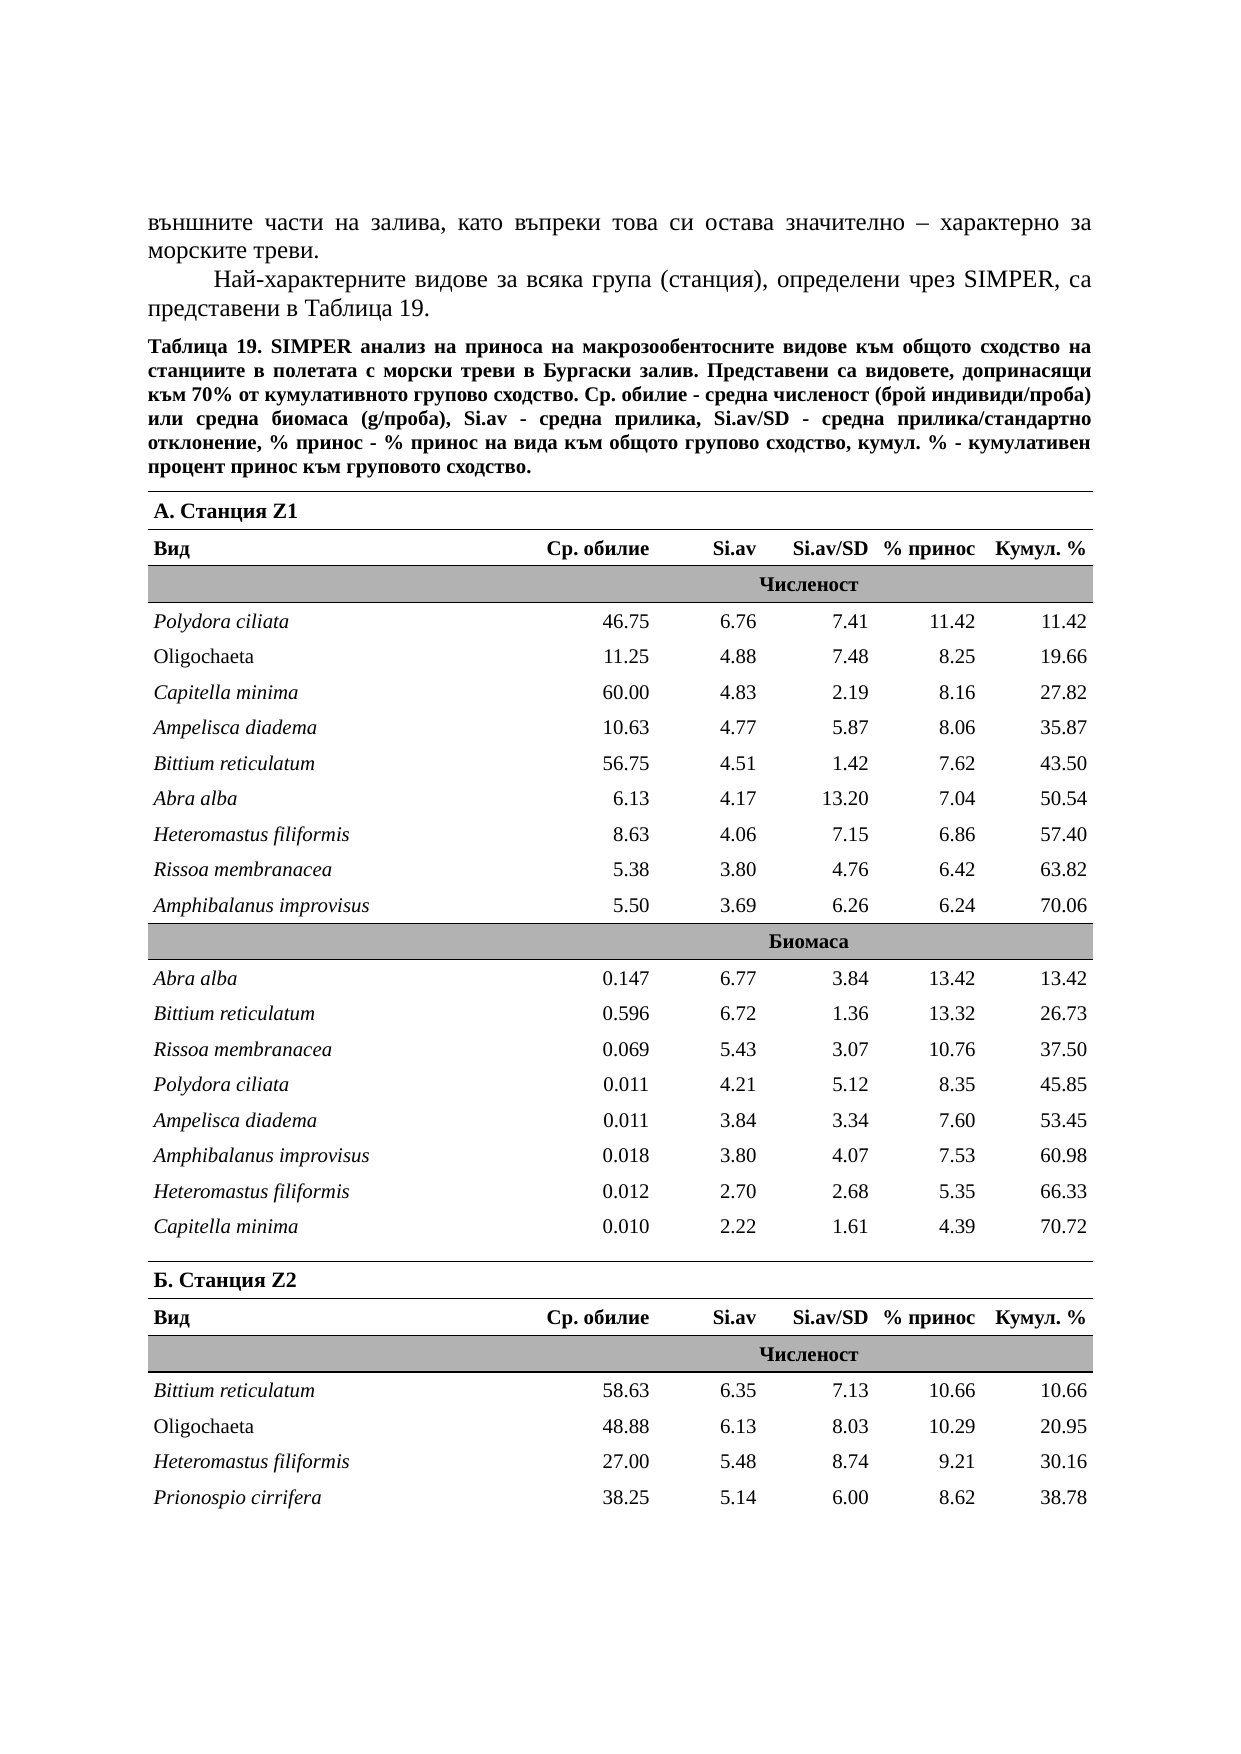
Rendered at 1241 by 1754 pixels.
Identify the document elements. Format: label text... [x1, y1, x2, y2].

table_cell 38.25 [525, 1479, 655, 1514]
table_cell 7.62 [874, 745, 981, 780]
table_cell 6.42 [874, 851, 981, 887]
table_cell Численост [525, 1336, 1093, 1371]
table_cell 11.42 [874, 603, 981, 638]
table_cell 48.88 [525, 1408, 655, 1443]
table_cell 5.14 [655, 1479, 762, 1514]
table_cell 5.43 [655, 1031, 762, 1067]
text външните части на залива, като въпреки това си остава значително – характерно за морските треви. [148, 207, 1093, 264]
text Най-характерните видове за всяка група (станция), определени чрез SIMPER, са представени в Таблица 19. [148, 264, 1093, 322]
table_cell 4.83 [655, 674, 762, 709]
table_cell 35.87 [981, 709, 1093, 745]
table_cell Rissoa membranacea [148, 851, 525, 887]
table_cell 57.40 [981, 816, 1093, 851]
table_cell 6.13 [655, 1408, 762, 1443]
table_cell [148, 1336, 525, 1371]
table_cell [874, 1244, 981, 1261]
table_cell 7.15 [762, 816, 874, 851]
table_cell 8.74 [762, 1444, 874, 1479]
table_cell Ampelisca diadema [148, 709, 525, 745]
table_cell [762, 1244, 874, 1261]
table_cell 3.84 [655, 1102, 762, 1138]
table_cell 3.07 [762, 1031, 874, 1067]
table_cell 13.42 [981, 960, 1093, 996]
table_cell Polydora ciliata [148, 1067, 525, 1102]
table_cell 4.06 [655, 816, 762, 851]
table_cell Rissoa membranacea [148, 1031, 525, 1067]
table_cell Кумул. % [981, 1299, 1093, 1335]
table_cell Ampelisca diadema [148, 1102, 525, 1138]
table_cell Bittium reticulatum [148, 996, 525, 1031]
table_cell Capitella minima [148, 674, 525, 709]
table_cell 70.72 [981, 1209, 1093, 1244]
table_cell 2.19 [762, 674, 874, 709]
table_cell 10.66 [874, 1373, 981, 1408]
table_cell 13.42 [874, 960, 981, 996]
table_cell Биомаса [525, 924, 1093, 959]
table_cell 7.41 [762, 603, 874, 638]
table_cell Bittium reticulatum [148, 1373, 525, 1408]
table_cell [148, 566, 525, 602]
table_cell 3.84 [762, 960, 874, 996]
table_cell 9.21 [874, 1444, 981, 1479]
table_cell 53.45 [981, 1102, 1093, 1138]
table_cell 4.07 [762, 1138, 874, 1173]
table_cell 60.00 [525, 674, 655, 709]
table_cell 50.54 [981, 780, 1093, 816]
table_cell Oligochaeta [148, 638, 525, 674]
table_cell Si.av [655, 1299, 762, 1335]
table_cell Б. Станция Z2 [148, 1262, 1093, 1298]
table_cell 4.17 [655, 780, 762, 816]
table_header А. Станция Z1 [148, 492, 1093, 529]
table_cell 6.76 [655, 603, 762, 638]
table_cell 6.35 [655, 1373, 762, 1408]
table_cell 11.25 [525, 638, 655, 674]
table_cell 4.76 [762, 851, 874, 887]
table_cell 56.75 [525, 745, 655, 780]
table_cell 26.73 [981, 996, 1093, 1031]
table_cell Вид [148, 1299, 525, 1335]
table_cell 7.04 [874, 780, 981, 816]
text Таблица 19. SIMPER анализ на приноса на макрозообентосните видове към общото сходство на станциите в полетата с морски треви в Бургаски залив. Представени са видовете, допринасящи към 70% от кумулативното групово сходство. Ср. обилие - средна численост (брой индивиди/проба) или средна биомаса (g/проба), Si.av - средна прилика, Si.av/SD - средна прилика/стандартно отклонение, % принос - % принос на вида към общото групово сходство, кумул. % - кумулативен процент принос към груповото сходство. [148, 334, 1093, 478]
table_cell 8.16 [874, 674, 981, 709]
table_cell 2.22 [655, 1209, 762, 1244]
table_cell Численост [525, 566, 1093, 602]
table_cell 3.69 [655, 887, 762, 922]
table_cell Ср. обилие [525, 530, 655, 565]
table_cell % принос [874, 530, 981, 565]
table_cell Polydora ciliata [148, 603, 525, 638]
table_cell 8.62 [874, 1479, 981, 1514]
table_cell 0.069 [525, 1031, 655, 1067]
table_cell 4.21 [655, 1067, 762, 1102]
table_cell [148, 1244, 525, 1261]
table_cell 6.24 [874, 887, 981, 922]
table_cell 6.00 [762, 1479, 874, 1514]
table_cell 3.34 [762, 1102, 874, 1138]
table_cell 45.85 [981, 1067, 1093, 1102]
table_cell 6.72 [655, 996, 762, 1031]
table_cell 4.39 [874, 1209, 981, 1244]
table_cell 2.68 [762, 1173, 874, 1209]
table_cell 10.29 [874, 1408, 981, 1443]
table_cell 0.018 [525, 1138, 655, 1173]
table_cell 7.60 [874, 1102, 981, 1138]
table_cell 3.80 [655, 851, 762, 887]
table_cell 63.82 [981, 851, 1093, 887]
table_cell 43.50 [981, 745, 1093, 780]
table_cell 37.50 [981, 1031, 1093, 1067]
table_cell [148, 924, 525, 959]
table_cell Ср. обилие [525, 1299, 655, 1335]
table_cell 4.88 [655, 638, 762, 674]
table_cell Amphibalanus improvisus [148, 1138, 525, 1173]
table_cell 27.00 [525, 1444, 655, 1479]
table_cell [525, 1244, 655, 1261]
table_cell 6.13 [525, 780, 655, 816]
table_cell 1.61 [762, 1209, 874, 1244]
table_cell Abra alba [148, 960, 525, 996]
table_cell 8.25 [874, 638, 981, 674]
table_cell Prionospio cirrifera [148, 1479, 525, 1514]
table_cell Bittium reticulatum [148, 745, 525, 780]
table_cell Heteromastus filiformis [148, 1173, 525, 1209]
table_cell 5.48 [655, 1444, 762, 1479]
table_cell 6.86 [874, 816, 981, 851]
table_cell 30.16 [981, 1444, 1093, 1479]
table_cell 4.77 [655, 709, 762, 745]
table_cell 6.26 [762, 887, 874, 922]
table_cell 6.77 [655, 960, 762, 996]
table_cell 58.63 [525, 1373, 655, 1408]
table_cell 0.011 [525, 1102, 655, 1138]
table_cell 7.13 [762, 1373, 874, 1408]
table_cell Heteromastus filiformis [148, 1444, 525, 1479]
table_cell Si.av/SD [762, 1299, 874, 1335]
table_cell Amphibalanus improvisus [148, 887, 525, 922]
table_cell 8.63 [525, 816, 655, 851]
table_cell Si.av/SD [762, 530, 874, 565]
table_cell 0.011 [525, 1067, 655, 1102]
table_cell 3.80 [655, 1138, 762, 1173]
table_cell 5.35 [874, 1173, 981, 1209]
table_cell 8.35 [874, 1067, 981, 1102]
table_cell 10.63 [525, 709, 655, 745]
table_cell 5.38 [525, 851, 655, 887]
table_cell 0.147 [525, 960, 655, 996]
table_cell 1.42 [762, 745, 874, 780]
table_cell 1.36 [762, 996, 874, 1031]
table_cell 10.66 [981, 1373, 1093, 1408]
table_cell 11.42 [981, 603, 1093, 638]
table_cell 7.48 [762, 638, 874, 674]
table_cell 0.012 [525, 1173, 655, 1209]
table_cell 38.78 [981, 1479, 1093, 1514]
table_cell Вид [148, 530, 525, 565]
table_cell 5.87 [762, 709, 874, 745]
table_cell 27.82 [981, 674, 1093, 709]
table_cell 10.76 [874, 1031, 981, 1067]
table_cell % принос [874, 1299, 981, 1335]
table_cell 5.50 [525, 887, 655, 922]
table_cell Abra alba [148, 780, 525, 816]
table_cell 20.95 [981, 1408, 1093, 1443]
table_cell 5.12 [762, 1067, 874, 1102]
table_cell 7.53 [874, 1138, 981, 1173]
table_cell 46.75 [525, 603, 655, 638]
table_cell Capitella minima [148, 1209, 525, 1244]
table_cell Heteromastus filiformis [148, 816, 525, 851]
table_cell Кумул. % [981, 530, 1093, 565]
table_cell 0.596 [525, 996, 655, 1031]
table_cell 19.66 [981, 638, 1093, 674]
table_cell 2.70 [655, 1173, 762, 1209]
table_cell 8.03 [762, 1408, 874, 1443]
table_cell 4.51 [655, 745, 762, 780]
table_cell 13.20 [762, 780, 874, 816]
table_cell 0.010 [525, 1209, 655, 1244]
table_cell 60.98 [981, 1138, 1093, 1173]
table_cell 8.06 [874, 709, 981, 745]
table_cell 70.06 [981, 887, 1093, 922]
table_cell Oligochaeta [148, 1408, 525, 1443]
table_cell [655, 1244, 762, 1261]
table_cell [981, 1244, 1093, 1261]
table_cell 13.32 [874, 996, 981, 1031]
table_cell Si.av [655, 530, 762, 565]
table_cell 66.33 [981, 1173, 1093, 1209]
